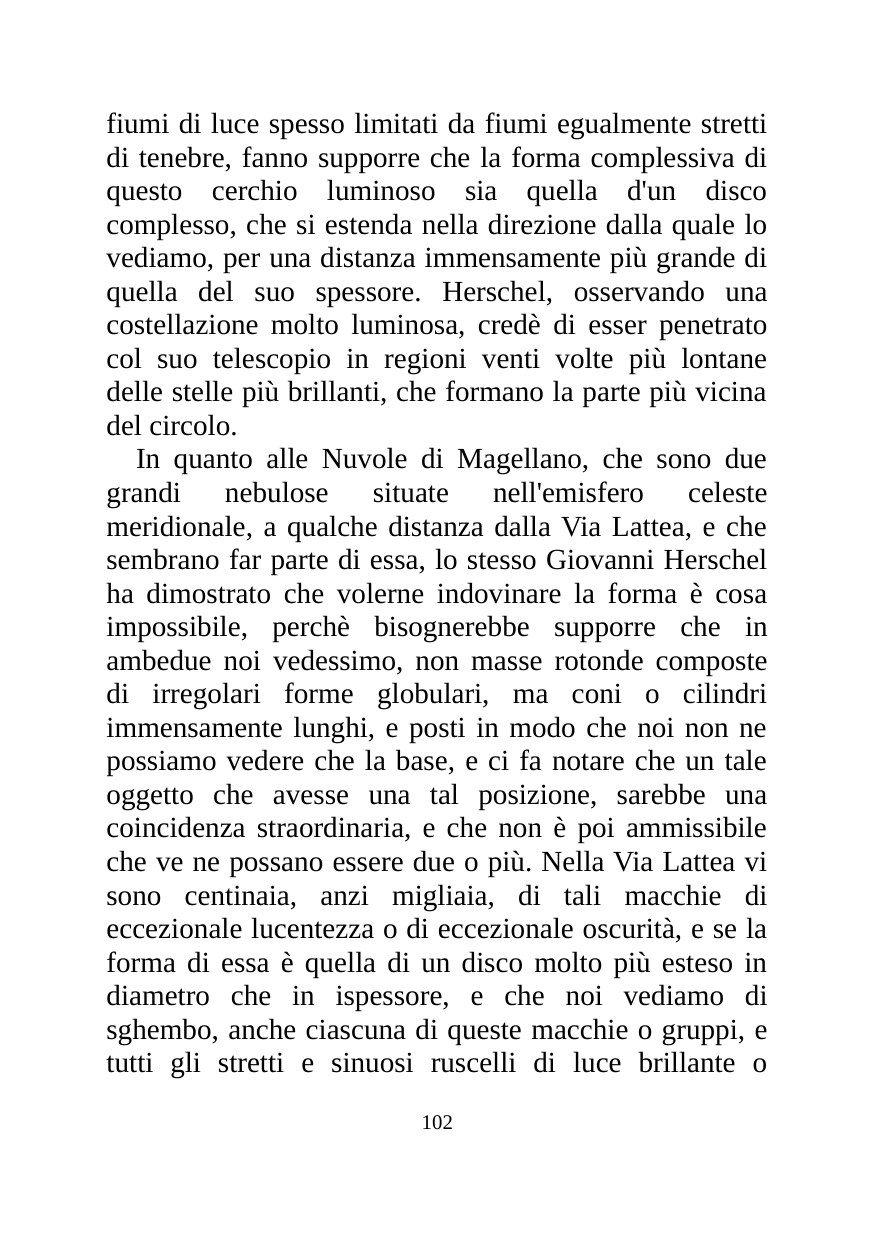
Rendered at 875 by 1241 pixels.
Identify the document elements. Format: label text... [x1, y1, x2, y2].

text fiumi di luce spesso limitati da fiumi egualmente stretti di tenebre, fanno supporre che la forma complessiva di questo cerchio luminoso sia quella d'un disco complesso, che si estenda nella direzione dalla quale lo vediamo, per una distanza immensamente più grande di quella del suo spessore. Herschel, osservando una costellazione molto luminosa, credè di esser penetrato col suo telescopio in regioni venti volte più lontane delle stelle più brillanti, che formano la parte più vicina del circolo. [106, 106, 768, 442]
text In quanto alle Nuvole di Magellano, che sono due grandi nebulose situate nell'emisfero celeste meridionale, a qualche distanza dalla Via Lattea, e che sembrano far parte di essa, lo stesso Giovanni Herschel ha dimostrato che volerne indovinare la forma è cosa impossibile, perchè bisognerebbe supporre che in ambedue noi vedessimo, non masse rotonde composte di irregolari forme globulari, ma coni o cilindri immensamente lunghi, e posti in modo che noi non ne possiamo vedere che la base, e ci fa notare che un tale oggetto che avesse una tal posizione, sarebbe una coincidenza straordinaria, e che non è poi ammissibile che ve ne possano essere due o più. Nella Via Lattea vi sono centinaia, anzi migliaia, di tali macchie di eccezionale lucentezza o di eccezionale oscurità, e se la forma di essa è quella di un disco molto più esteso in diametro che in ispessore, e che noi vediamo di sghembo, anche ciascuna di queste macchie o gruppi, e tutti gli stretti e sinuosi ruscelli di luce brillante o [106, 442, 768, 1079]
